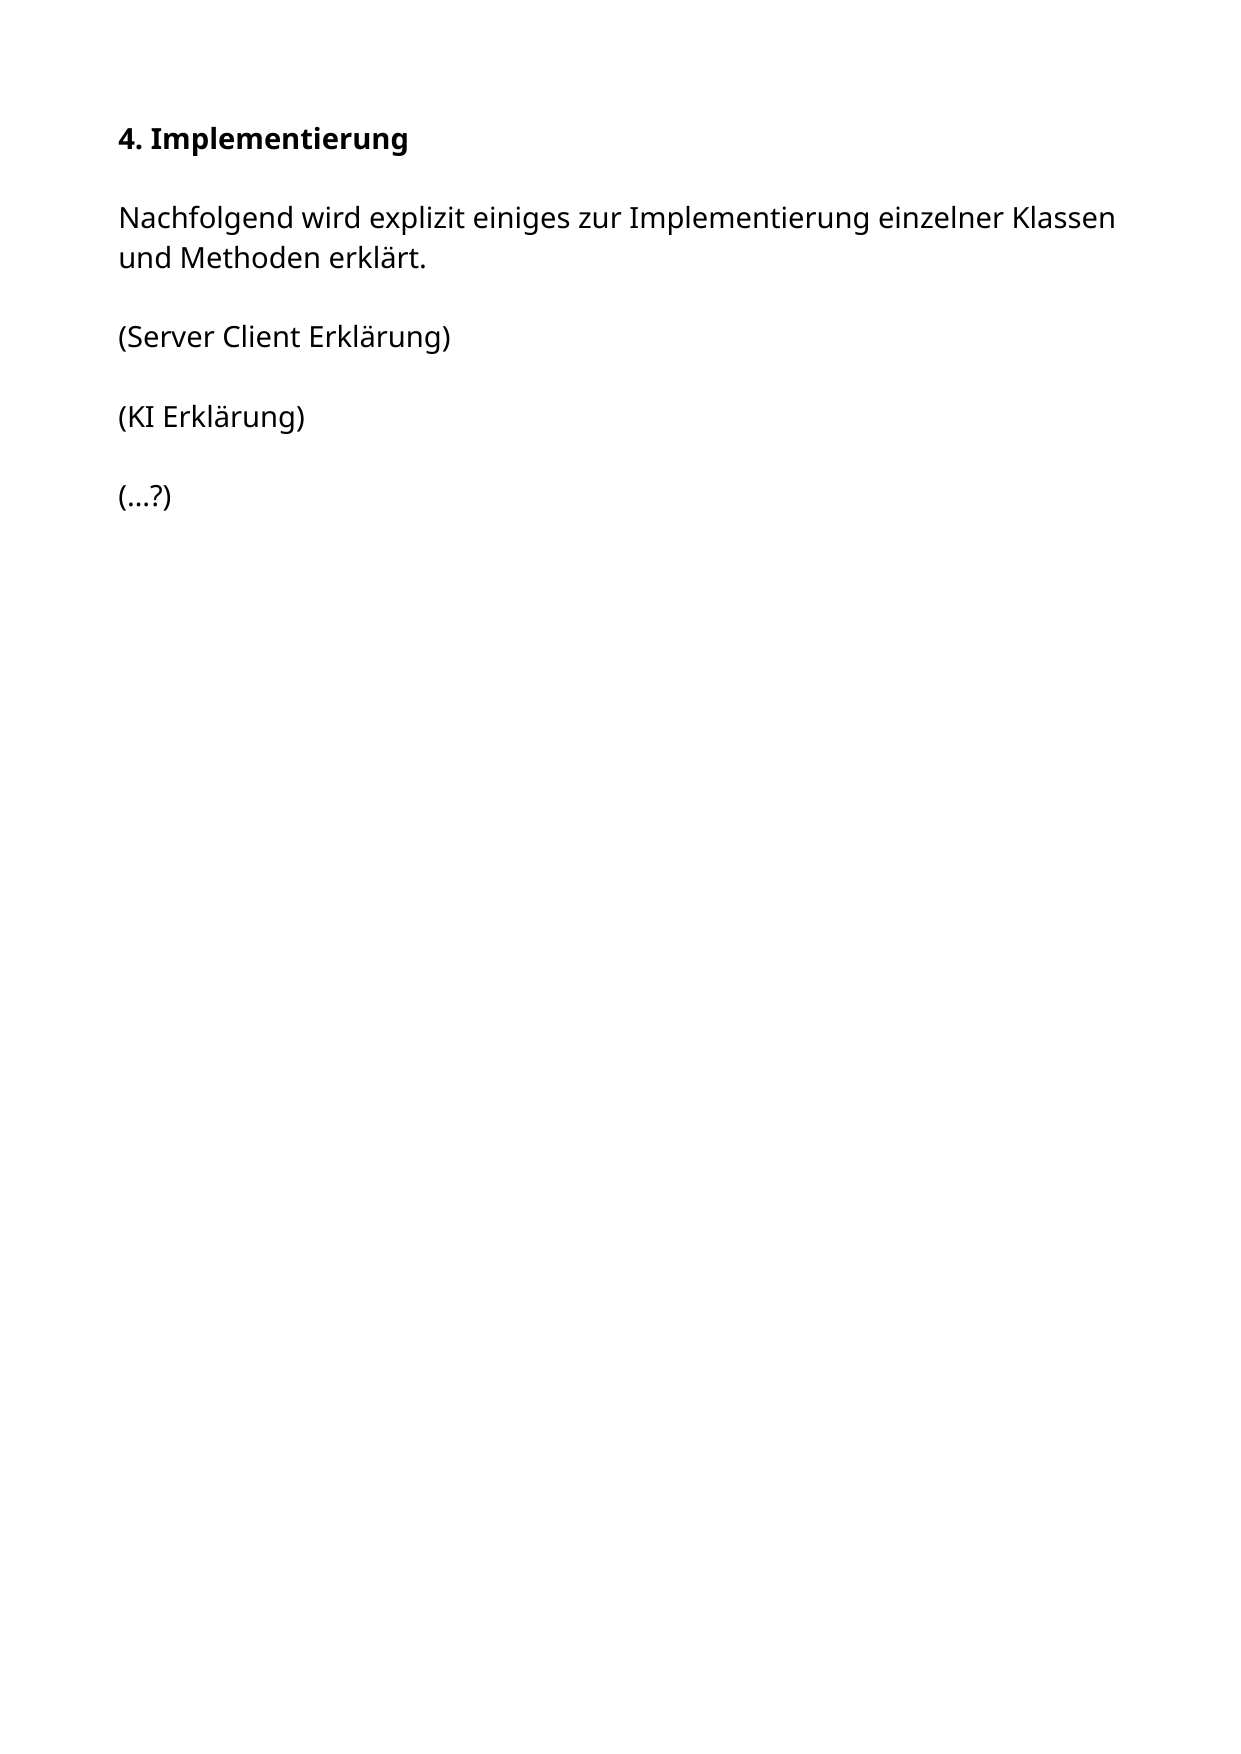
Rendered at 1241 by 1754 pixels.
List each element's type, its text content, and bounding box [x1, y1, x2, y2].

text (Server Client Erklärung) [118, 317, 1122, 356]
text (KI Erklärung) [118, 396, 1122, 436]
text 4. Implementierung [118, 118, 1122, 158]
text Nachfolgend wird explizit einiges zur Implementierung einzelner Klassen und Methoden erklärt. [118, 197, 1122, 277]
text (…?) [118, 436, 1122, 515]
